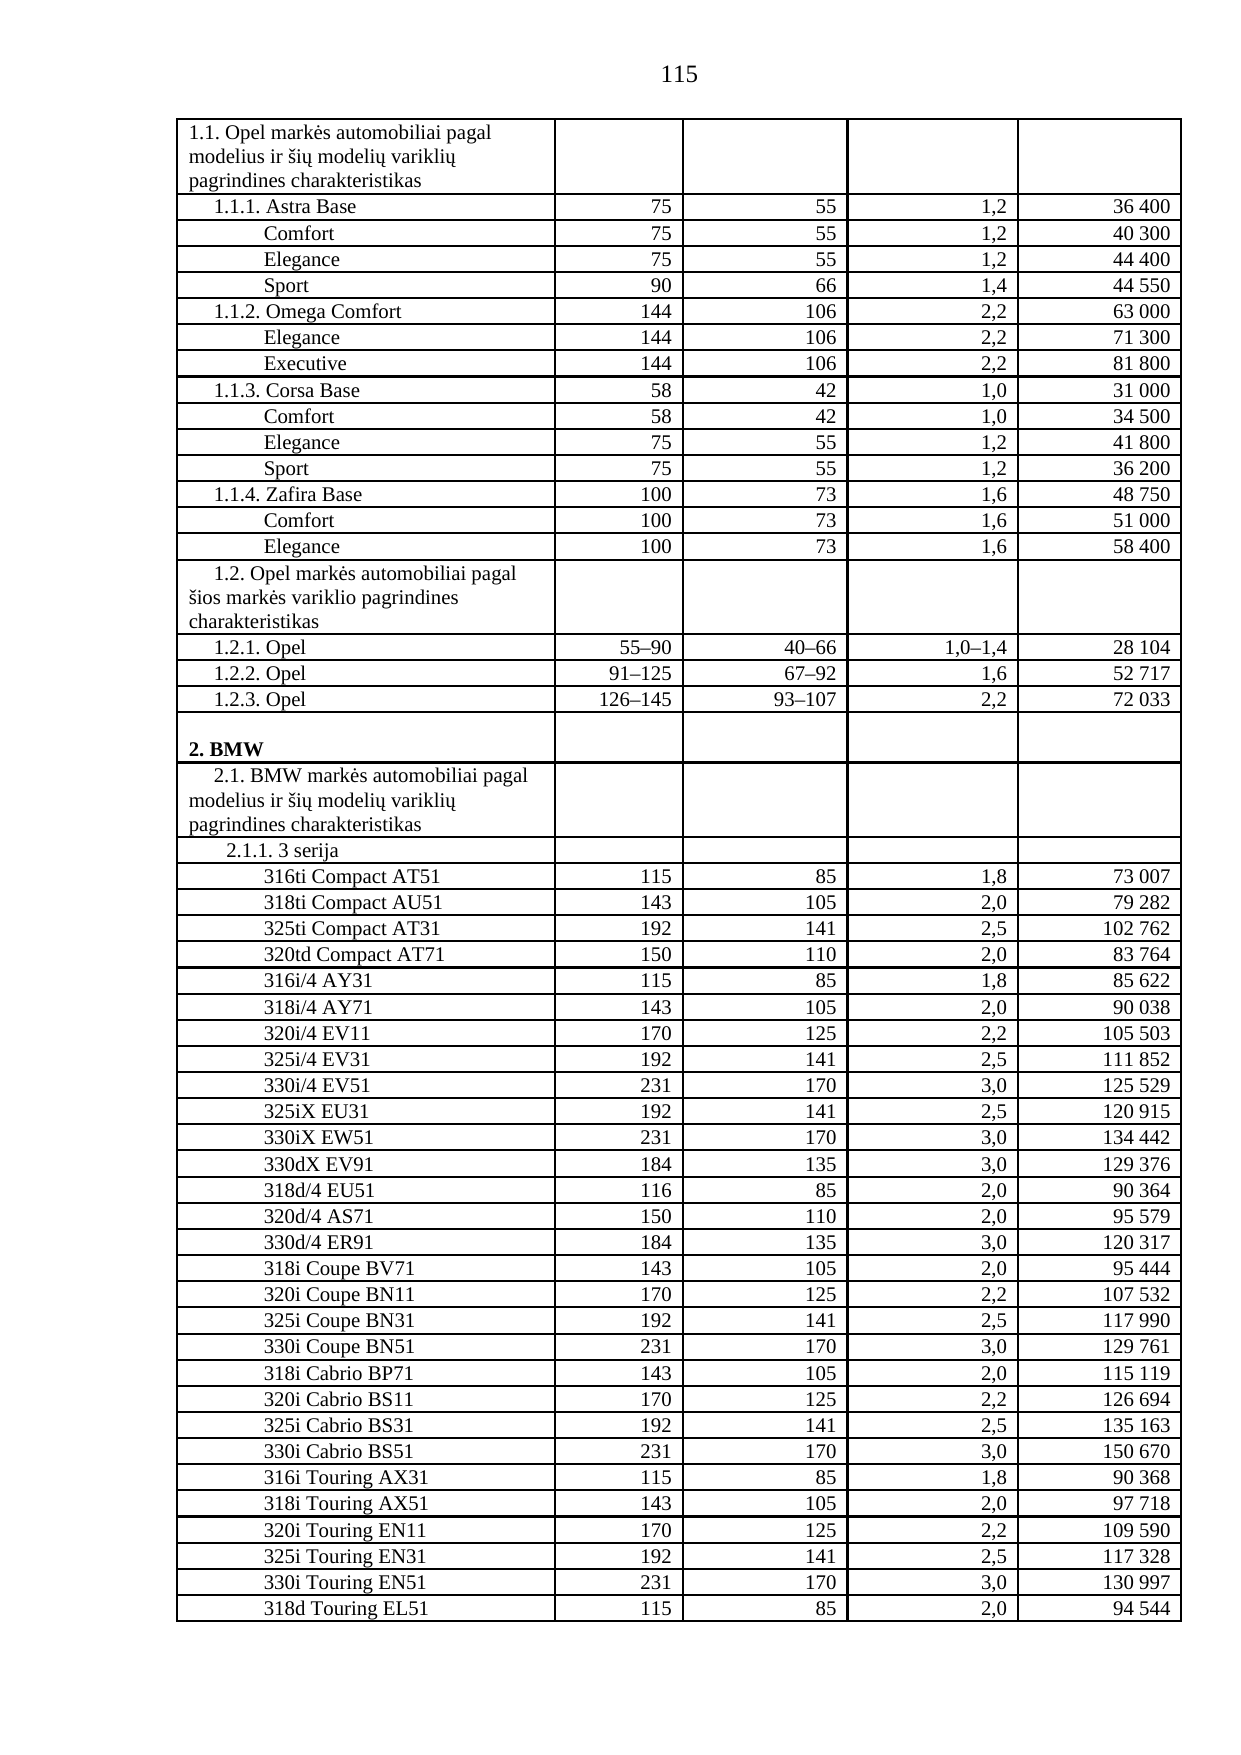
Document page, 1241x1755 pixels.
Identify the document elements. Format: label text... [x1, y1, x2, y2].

table_cell 330i Cabrio BS51 [178, 1439, 554, 1463]
table_cell 1,6 [849, 534, 1017, 558]
table_cell 125 [684, 1021, 846, 1045]
table_cell 126–145 [556, 687, 682, 711]
table_cell 105 [684, 1361, 846, 1385]
table_cell 42 [684, 404, 846, 428]
table_cell 44 550 [1019, 273, 1180, 297]
table_cell 100 [556, 508, 682, 532]
table_cell 106 [684, 351, 846, 375]
table_cell 141 [684, 1413, 846, 1437]
table_cell 170 [684, 1073, 846, 1097]
table_cell 75 [556, 195, 682, 218]
table_cell 150 [556, 1204, 682, 1228]
table_cell 143 [556, 1256, 682, 1280]
table_cell 318d Touring EL51 [178, 1596, 554, 1620]
table_cell 105 503 [1019, 1021, 1180, 1045]
table_cell [556, 561, 682, 633]
table_cell 1,8 [849, 1465, 1017, 1489]
table_cell 170 [556, 1021, 682, 1045]
table_cell 85 [684, 1178, 846, 1202]
table_cell 143 [556, 1361, 682, 1385]
table_cell 2,2 [849, 1518, 1017, 1542]
table_cell 110 [684, 1204, 846, 1228]
table_cell [1019, 713, 1180, 761]
table_cell 34 500 [1019, 404, 1180, 428]
table_cell 2,0 [849, 890, 1017, 914]
table_cell 85 [684, 1596, 846, 1620]
table_cell 75 [556, 247, 682, 271]
table_cell 79 282 [1019, 890, 1180, 914]
table_cell 231 [556, 1125, 682, 1149]
table_cell 73 [684, 482, 846, 506]
table_cell 2,0 [849, 942, 1017, 966]
table_cell 115 119 [1019, 1361, 1180, 1385]
table_cell 2,5 [849, 1308, 1017, 1332]
table_cell 144 [556, 351, 682, 375]
table_cell 117 328 [1019, 1544, 1180, 1568]
table_cell 1,6 [849, 661, 1017, 685]
table_cell 125 529 [1019, 1073, 1180, 1097]
table_cell 330i Coupe BN51 [178, 1335, 554, 1358]
table_cell 330iX EW51 [178, 1125, 554, 1149]
table_cell 115 [556, 1596, 682, 1620]
table_cell 83 764 [1019, 942, 1180, 966]
table_cell 2,5 [849, 916, 1017, 940]
table_cell 2,2 [849, 687, 1017, 711]
table_cell 141 [684, 1308, 846, 1332]
table_cell 3,0 [849, 1073, 1017, 1097]
table_cell 231 [556, 1335, 682, 1358]
table_cell 318i Cabrio BP71 [178, 1361, 554, 1385]
table_cell 1.1.4. Zafira Base [178, 482, 554, 506]
table_cell 73 007 [1019, 864, 1180, 888]
table_cell 192 [556, 1413, 682, 1437]
table_cell 125 [684, 1518, 846, 1542]
table_cell 100 [556, 534, 682, 558]
table_cell Elegance [178, 247, 554, 271]
table_cell 325i Coupe BN31 [178, 1308, 554, 1332]
table_cell 1.2.3. Opel [178, 687, 554, 711]
table_cell 141 [684, 1544, 846, 1568]
table_cell 2.1.1. 3 serija [178, 838, 554, 862]
table_cell 44 400 [1019, 247, 1180, 271]
table_cell 58 400 [1019, 534, 1180, 558]
table_cell 2,2 [849, 299, 1017, 323]
table_cell 95 579 [1019, 1204, 1180, 1228]
table_cell 2,2 [849, 1387, 1017, 1411]
table_cell 73 [684, 508, 846, 532]
table_cell [1019, 120, 1180, 192]
table_cell 107 532 [1019, 1282, 1180, 1306]
table_cell 91–125 [556, 661, 682, 685]
table_cell Elegance [178, 430, 554, 454]
table_cell 85 [684, 969, 846, 992]
table_cell 2,0 [849, 1596, 1017, 1620]
table_cell 1,2 [849, 456, 1017, 480]
table_cell 325ti Compact AT31 [178, 916, 554, 940]
table_cell Executive [178, 351, 554, 375]
table_cell 1,6 [849, 508, 1017, 532]
table_cell 3,0 [849, 1151, 1017, 1176]
table_cell [556, 764, 682, 836]
table_cell 111 852 [1019, 1047, 1180, 1071]
table_cell Comfort [178, 404, 554, 428]
table_cell [684, 561, 846, 633]
table_cell 330dX EV91 [178, 1151, 554, 1176]
table_cell 316i/4 AY31 [178, 969, 554, 992]
table_cell 2,2 [849, 325, 1017, 349]
table_cell 41 800 [1019, 430, 1180, 454]
table_cell 1,2 [849, 430, 1017, 454]
table_cell 36 200 [1019, 456, 1180, 480]
table_cell 318i Coupe BV71 [178, 1256, 554, 1280]
table_cell Elegance [178, 325, 554, 349]
table_cell 117 990 [1019, 1308, 1180, 1332]
table_cell 129 376 [1019, 1151, 1180, 1176]
table_cell 2,5 [849, 1544, 1017, 1568]
table_cell [684, 764, 846, 836]
table_cell 192 [556, 916, 682, 940]
table_cell 1.2.1. Opel [178, 635, 554, 659]
table_cell 330i/4 EV51 [178, 1073, 554, 1097]
table_cell 105 [684, 890, 846, 914]
table_cell 170 [684, 1439, 846, 1463]
table_cell 85 [684, 864, 846, 888]
table_cell 135 163 [1019, 1413, 1180, 1437]
table_cell 3,0 [849, 1335, 1017, 1358]
table_cell 130 997 [1019, 1570, 1180, 1594]
table_cell 95 444 [1019, 1256, 1180, 1280]
table_cell 150 [556, 942, 682, 966]
table_cell 330i Touring EN51 [178, 1570, 554, 1594]
table_cell 2,2 [849, 1021, 1017, 1045]
table_cell 105 [684, 1256, 846, 1280]
table_cell 105 [684, 1491, 846, 1515]
table_cell 1.1.1. Astra Base [178, 195, 554, 218]
table_cell 2,5 [849, 1413, 1017, 1437]
table_cell [1019, 561, 1180, 633]
table_cell 55 [684, 195, 846, 218]
table_cell [684, 838, 846, 862]
table_cell 110 [684, 942, 846, 966]
table_cell 170 [684, 1335, 846, 1358]
table_cell 320i Coupe BN11 [178, 1282, 554, 1306]
table_cell Comfort [178, 221, 554, 245]
table_cell 115 [556, 864, 682, 888]
table_cell 134 442 [1019, 1125, 1180, 1149]
table_cell 320td Compact AT71 [178, 942, 554, 966]
table_cell [556, 120, 682, 192]
table_cell 42 [684, 378, 846, 402]
table_cell 90 [556, 273, 682, 297]
table_cell 170 [684, 1570, 846, 1594]
table_cell 55 [684, 430, 846, 454]
table_cell 1.2.2. Opel [178, 661, 554, 685]
table_cell 141 [684, 916, 846, 940]
table_cell [849, 120, 1017, 192]
table_cell 1,2 [849, 221, 1017, 245]
table_cell 325i Touring EN31 [178, 1544, 554, 1568]
table_cell 109 590 [1019, 1518, 1180, 1542]
table_cell 90 368 [1019, 1465, 1180, 1489]
table_cell 1,0 [849, 378, 1017, 402]
table_cell 1,6 [849, 482, 1017, 506]
table_cell 231 [556, 1073, 682, 1097]
table_cell 320d/4 AS71 [178, 1204, 554, 1228]
table_cell 192 [556, 1099, 682, 1123]
table_cell 51 000 [1019, 508, 1180, 532]
table_cell 1,8 [849, 969, 1017, 992]
table_cell 3,0 [849, 1230, 1017, 1254]
table_cell 2,2 [849, 351, 1017, 375]
table_cell Elegance [178, 534, 554, 558]
table_cell 75 [556, 221, 682, 245]
table_cell [849, 713, 1017, 761]
table_cell 125 [684, 1282, 846, 1306]
table_cell 184 [556, 1230, 682, 1254]
table_cell 316ti Compact AT51 [178, 864, 554, 888]
table_cell 55 [684, 247, 846, 271]
table_cell 28 104 [1019, 635, 1180, 659]
table_cell 1,8 [849, 864, 1017, 888]
table_cell [849, 838, 1017, 862]
table_cell 170 [556, 1282, 682, 1306]
table_cell 150 670 [1019, 1439, 1180, 1463]
table_cell 100 [556, 482, 682, 506]
table_cell 135 [684, 1230, 846, 1254]
table_cell 94 544 [1019, 1596, 1180, 1620]
table_cell 325iX EU31 [178, 1099, 554, 1123]
table_cell 192 [556, 1544, 682, 1568]
table_cell 120 317 [1019, 1230, 1180, 1254]
table_cell 1,2 [849, 195, 1017, 218]
table_cell 58 [556, 404, 682, 428]
table_cell 143 [556, 995, 682, 1019]
table_cell 2,5 [849, 1047, 1017, 1071]
table_cell 31 000 [1019, 378, 1180, 402]
table_cell 1,2 [849, 247, 1017, 271]
table_cell 2,2 [849, 1282, 1017, 1306]
table_cell [556, 713, 682, 761]
table_cell 2,0 [849, 1204, 1017, 1228]
table_cell 93–107 [684, 687, 846, 711]
table_cell [684, 120, 846, 192]
table_cell 55 [684, 456, 846, 480]
table_cell 125 [684, 1387, 846, 1411]
table_cell 1.1.2. Omega Comfort [178, 299, 554, 323]
table_cell 48 750 [1019, 482, 1180, 506]
table_cell [1019, 838, 1180, 862]
table_cell 81 800 [1019, 351, 1180, 375]
table_cell [556, 838, 682, 862]
table_cell [1019, 764, 1180, 836]
table_cell 2,0 [849, 995, 1017, 1019]
table_cell 192 [556, 1047, 682, 1071]
table_cell 71 300 [1019, 325, 1180, 349]
table_cell 120 915 [1019, 1099, 1180, 1123]
table_cell 90 038 [1019, 995, 1180, 1019]
table_cell 318ti Compact AU51 [178, 890, 554, 914]
table_cell 85 [684, 1465, 846, 1489]
table_cell 135 [684, 1151, 846, 1176]
table_cell 1.1.3. Corsa Base [178, 378, 554, 402]
table_cell 90 364 [1019, 1178, 1180, 1202]
table_cell 231 [556, 1439, 682, 1463]
table_cell 1.2. Opel markės automobiliai pagal šios markės variklio pagrindines charakteristikas [178, 561, 554, 633]
table_cell 72 033 [1019, 687, 1180, 711]
table_cell [684, 713, 846, 761]
table_cell 116 [556, 1178, 682, 1202]
table_cell 231 [556, 1570, 682, 1594]
table_cell 115 [556, 969, 682, 992]
table_cell 3,0 [849, 1570, 1017, 1594]
table_cell 320i Touring EN11 [178, 1518, 554, 1542]
table_cell 126 694 [1019, 1387, 1180, 1411]
table_cell 320i Cabrio BS11 [178, 1387, 554, 1411]
table_cell 316i Touring AX31 [178, 1465, 554, 1489]
table_cell 3,0 [849, 1125, 1017, 1149]
table_cell 129 761 [1019, 1335, 1180, 1358]
table_cell 55 [684, 221, 846, 245]
table_cell 2,0 [849, 1361, 1017, 1385]
table_cell 85 622 [1019, 969, 1180, 992]
table_cell 58 [556, 378, 682, 402]
table_cell Sport [178, 456, 554, 480]
table_cell 143 [556, 1491, 682, 1515]
table_cell Sport [178, 273, 554, 297]
table_cell 2.1. BMW markės automobiliai pagal modelius ir šių modelių variklių pagrindines charakteristikas [178, 764, 554, 836]
table_cell 73 [684, 534, 846, 558]
table_cell 1.1. Opel markės automobiliai pagal modelius ir šių modelių variklių pagrindines charakteristikas [178, 120, 554, 192]
table_cell 330d/4 ER91 [178, 1230, 554, 1254]
table_cell 97 718 [1019, 1491, 1180, 1515]
table_cell 325i Cabrio BS31 [178, 1413, 554, 1437]
table_cell 115 [556, 1465, 682, 1489]
table_cell 144 [556, 325, 682, 349]
table_cell 2,0 [849, 1491, 1017, 1515]
table_cell 141 [684, 1099, 846, 1123]
table_cell 3,0 [849, 1439, 1017, 1463]
table_cell Comfort [178, 508, 554, 532]
table_cell 318i/4 AY71 [178, 995, 554, 1019]
table_cell 40 300 [1019, 221, 1180, 245]
table_cell 2. BMW [178, 713, 554, 761]
table_cell 318i Touring AX51 [178, 1491, 554, 1515]
table_cell 141 [684, 1047, 846, 1071]
table_cell 106 [684, 299, 846, 323]
table_cell 40–66 [684, 635, 846, 659]
table_cell 102 762 [1019, 916, 1180, 940]
table_cell 52 717 [1019, 661, 1180, 685]
table_cell 63 000 [1019, 299, 1180, 323]
table_cell 106 [684, 325, 846, 349]
table_cell 170 [556, 1387, 682, 1411]
table_cell 75 [556, 456, 682, 480]
table_cell 320i/4 EV11 [178, 1021, 554, 1045]
table_cell 2,0 [849, 1256, 1017, 1280]
table_cell 67–92 [684, 661, 846, 685]
table_cell 318d/4 EU51 [178, 1178, 554, 1202]
table_cell 105 [684, 995, 846, 1019]
table_cell 170 [556, 1518, 682, 1542]
table_cell 1,0 [849, 404, 1017, 428]
table_cell 36 400 [1019, 195, 1180, 218]
table_cell 66 [684, 273, 846, 297]
table_cell 325i/4 EV31 [178, 1047, 554, 1071]
table_cell 170 [684, 1125, 846, 1149]
table_cell 2,5 [849, 1099, 1017, 1123]
table_cell 75 [556, 430, 682, 454]
table_cell 143 [556, 890, 682, 914]
table_cell 1,4 [849, 273, 1017, 297]
table_cell 55–90 [556, 635, 682, 659]
table_cell 184 [556, 1151, 682, 1176]
table_cell 2,0 [849, 1178, 1017, 1202]
table_cell 192 [556, 1308, 682, 1332]
table_cell 144 [556, 299, 682, 323]
table_cell [849, 764, 1017, 836]
table_cell [849, 561, 1017, 633]
table_cell 1,0–1,4 [849, 635, 1017, 659]
